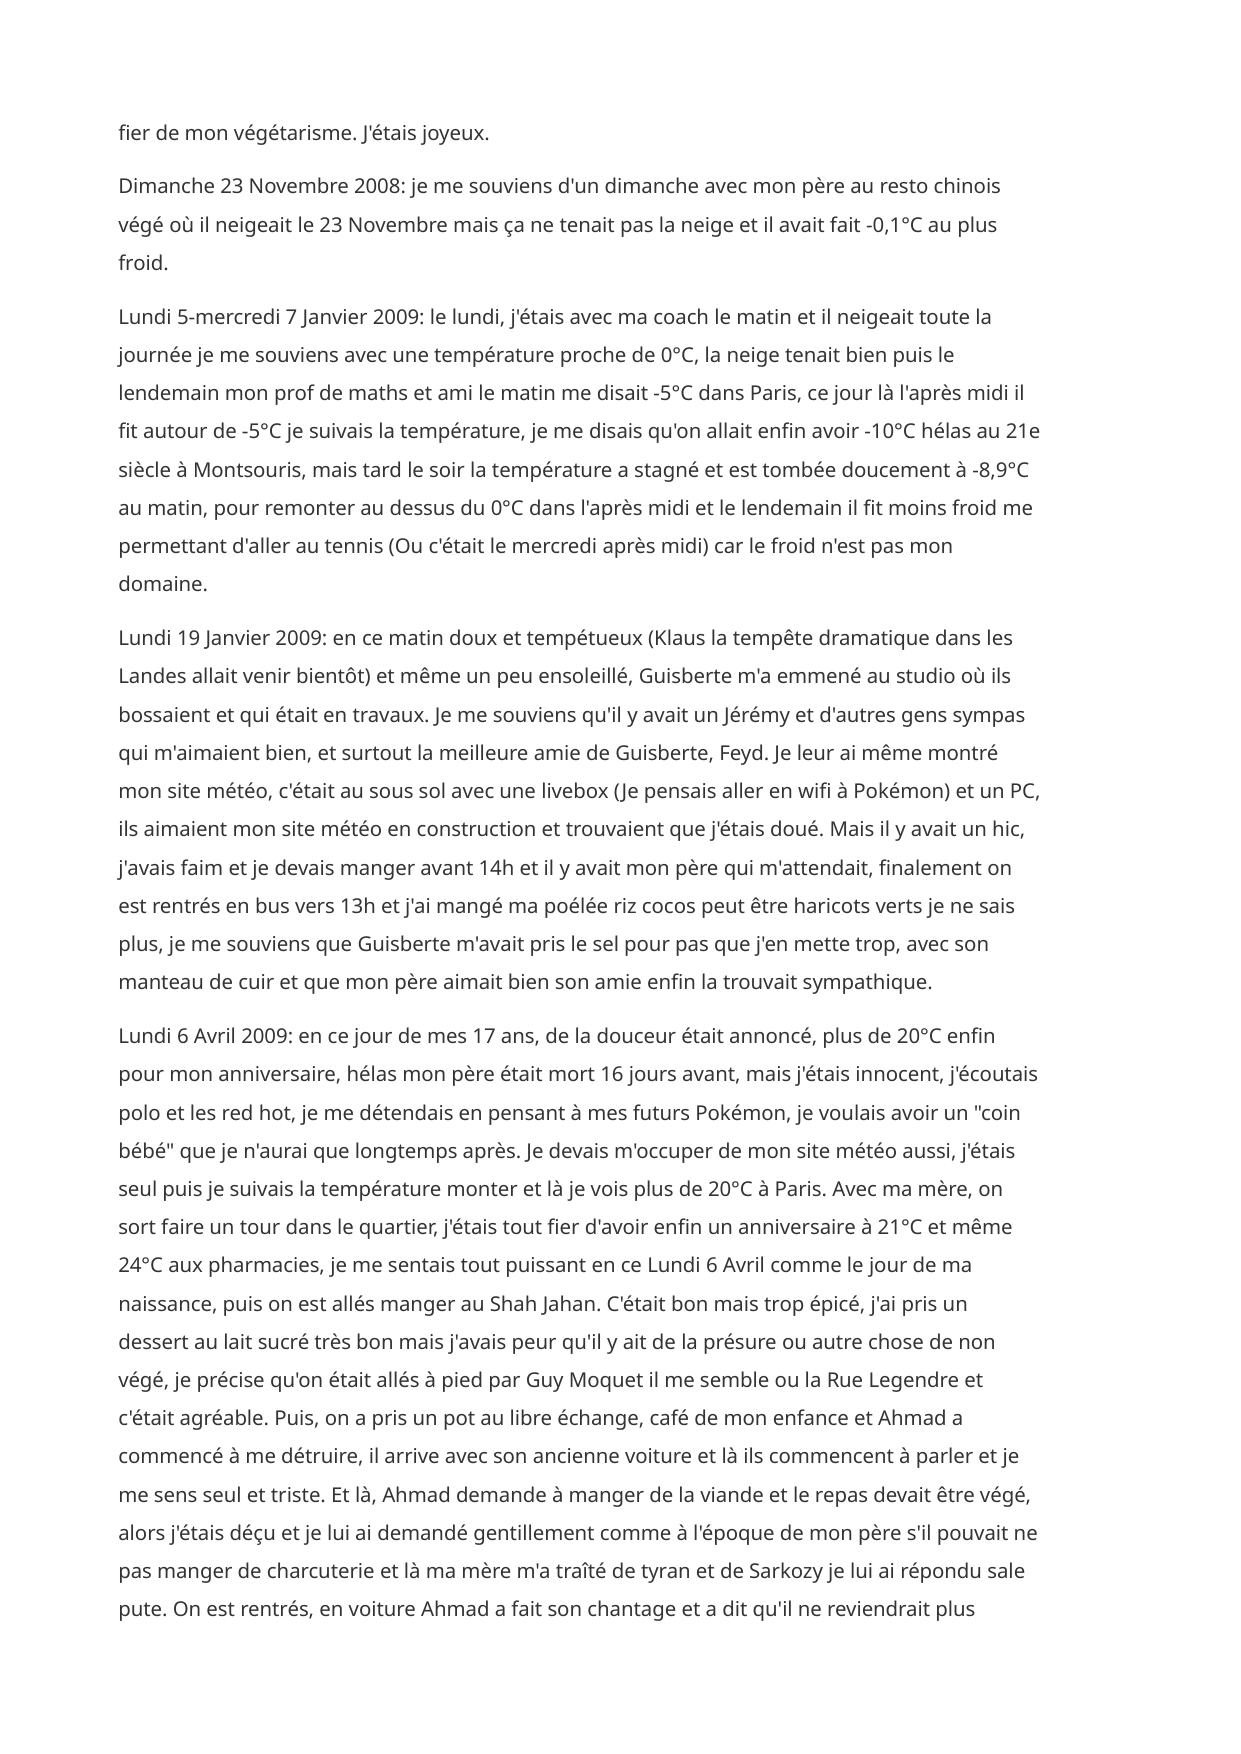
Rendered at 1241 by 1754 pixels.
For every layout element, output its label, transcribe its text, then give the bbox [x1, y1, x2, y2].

list Dimanche 23 Novembre 2008: je me souviens d'un dimanche avec mon père au resto chinois végé où il neigeait le 23 Novembre mais ça ne tenait pas la neige et il avait fait -0,1°C au plus froid. [118, 172, 1044, 276]
list Lundi 5-mercredi 7 Janvier 2009: le lundi, j'étais avec ma coach le matin et il neigeait toute la journée je me souviens avec une température proche de 0°C, la neige tenait bien puis le lendemain mon prof de maths et ami le matin me disait -5°C dans Paris, ce jour là l'après midi il fit autour de -5°C je suivais la température, je me disais qu'on allait enfin avoir -10°C hélas au 21e siècle à Montsouris, mais tard le soir la température a stagné et est tombée doucement à -8,9°C au matin, pour remonter au dessus du 0°C dans l'après midi et le lendemain il fit moins froid me permettant d'aller au tennis (Ou c'était le mercredi après midi) car le froid n'est pas mon domaine. [118, 302, 1044, 598]
list Lundi 19 Janvier 2009: en ce matin doux et tempétueux (Klaus la tempête dramatique dans les Landes allait venir bientôt) et même un peu ensoleillé, Guisberte m'a emmené au studio où ils bossaient et qui était en travaux. Je me souviens qu'il y avait un Jérémy et d'autres gens sympas qui m'aimaient bien, et surtout la meilleure amie de Guisberte, Feyd. Je leur ai même montré mon site météo, c'était au sous sol avec une livebox (Je pensais aller en wifi à Pokémon) et un PC, ils aimaient mon site météo en construction et trouvaient que j'étais doué. Mais il y avait un hic, j'avais faim et je devais manger avant 14h et il y avait mon père qui m'attendait, finalement on est rentrés en bus vers 13h et j'ai mangé ma poélée riz cocos peut être haricots verts je ne sais plus, je me souviens que Guisberte m'avait pris le sel pour pas que j'en mette trop, avec son manteau de cuir et que mon père aimait bien son amie enfin la trouvait sympathique. [118, 624, 1044, 996]
list Lundi 6 Avril 2009: en ce jour de mes 17 ans, de la douceur était annoncé, plus de 20°C enfin pour mon anniversaire, hélas mon père était mort 16 jours avant, mais j'étais innocent, j'écoutais polo et les red hot, je me détendais en pensant à mes futurs Pokémon, je voulais avoir un "coin bébé" que je n'aurai que longtemps après. Je devais m'occuper de mon site météo aussi, j'étais seul puis je suivais la température monter et là je vois plus de 20°C à Paris. Avec ma mère, on sort faire un tour dans le quartier, j'étais tout fier d'avoir enfin un anniversaire à 21°C et même 24°C aux pharmacies, je me sentais tout puissant en ce Lundi 6 Avril comme le jour de ma naissance, puis on est allés manger au Shah Jahan. C'était bon mais trop épicé, j'ai pris un dessert au lait sucré très bon mais j'avais peur qu'il y ait de la présure ou autre chose de non végé, je précise qu'on était allés à pied par Guy Moquet il me semble ou la Rue Legendre et c'était agréable. Puis, on a pris un pot au libre échange, café de mon enfance et Ahmad a commencé à me détruire, il arrive avec son ancienne voiture et là ils commencent à parler et je me sens seul et triste. Et là, Ahmad demande à manger de la viande et le repas devait être végé, alors j'étais déçu et je lui ai demandé gentillement comme à l'époque de mon père s'il pouvait ne pas manger de charcuterie et là ma mère m'a traîté de tyran et de Sarkozy je lui ai répondu sale pute. On est rentrés, en voiture Ahmad a fait son chantage et a dit qu'il ne reviendrait plus [118, 1022, 1044, 1623]
list fier de mon végétarisme. J'étais joyeux. [118, 118, 1044, 146]
